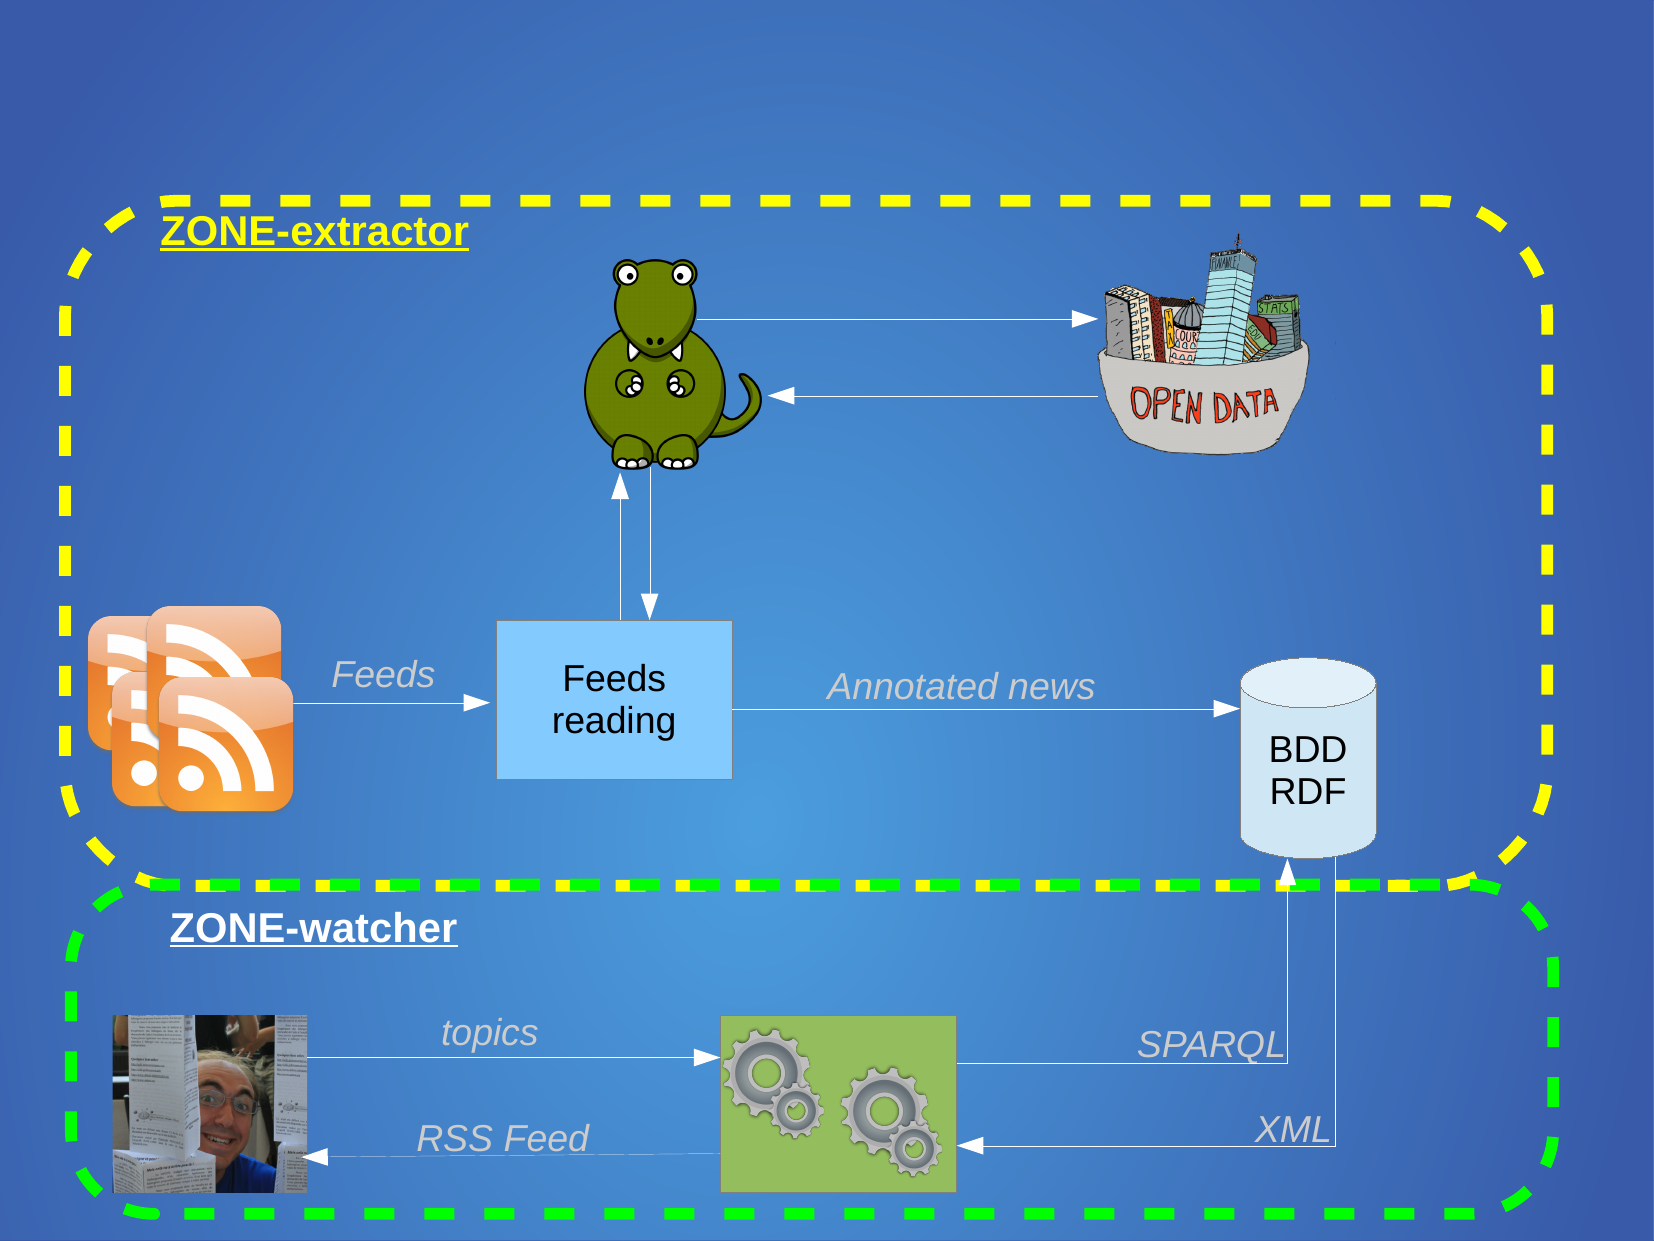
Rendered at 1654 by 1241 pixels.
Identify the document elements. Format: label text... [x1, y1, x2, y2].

text_box XML [1240, 1100, 1423, 1158]
text_box [720, 1015, 957, 1193]
text_box Feeds reading [496, 620, 733, 780]
text_box SPARQL [1122, 1015, 1287, 1063]
text_box Feeds [316, 645, 473, 703]
text_box ZONE-extractor [145, 200, 485, 263]
text_box ZONE-watcher [154, 897, 473, 959]
text_box Annotated news [812, 657, 1241, 733]
text_box SPARQL [1122, 1015, 1306, 1073]
text_box topics [426, 1003, 579, 1061]
picture [0, 0, 1654, 1241]
text_box RSS Feed [401, 1110, 615, 1168]
text_box BDD RDF [1240, 684, 1377, 859]
